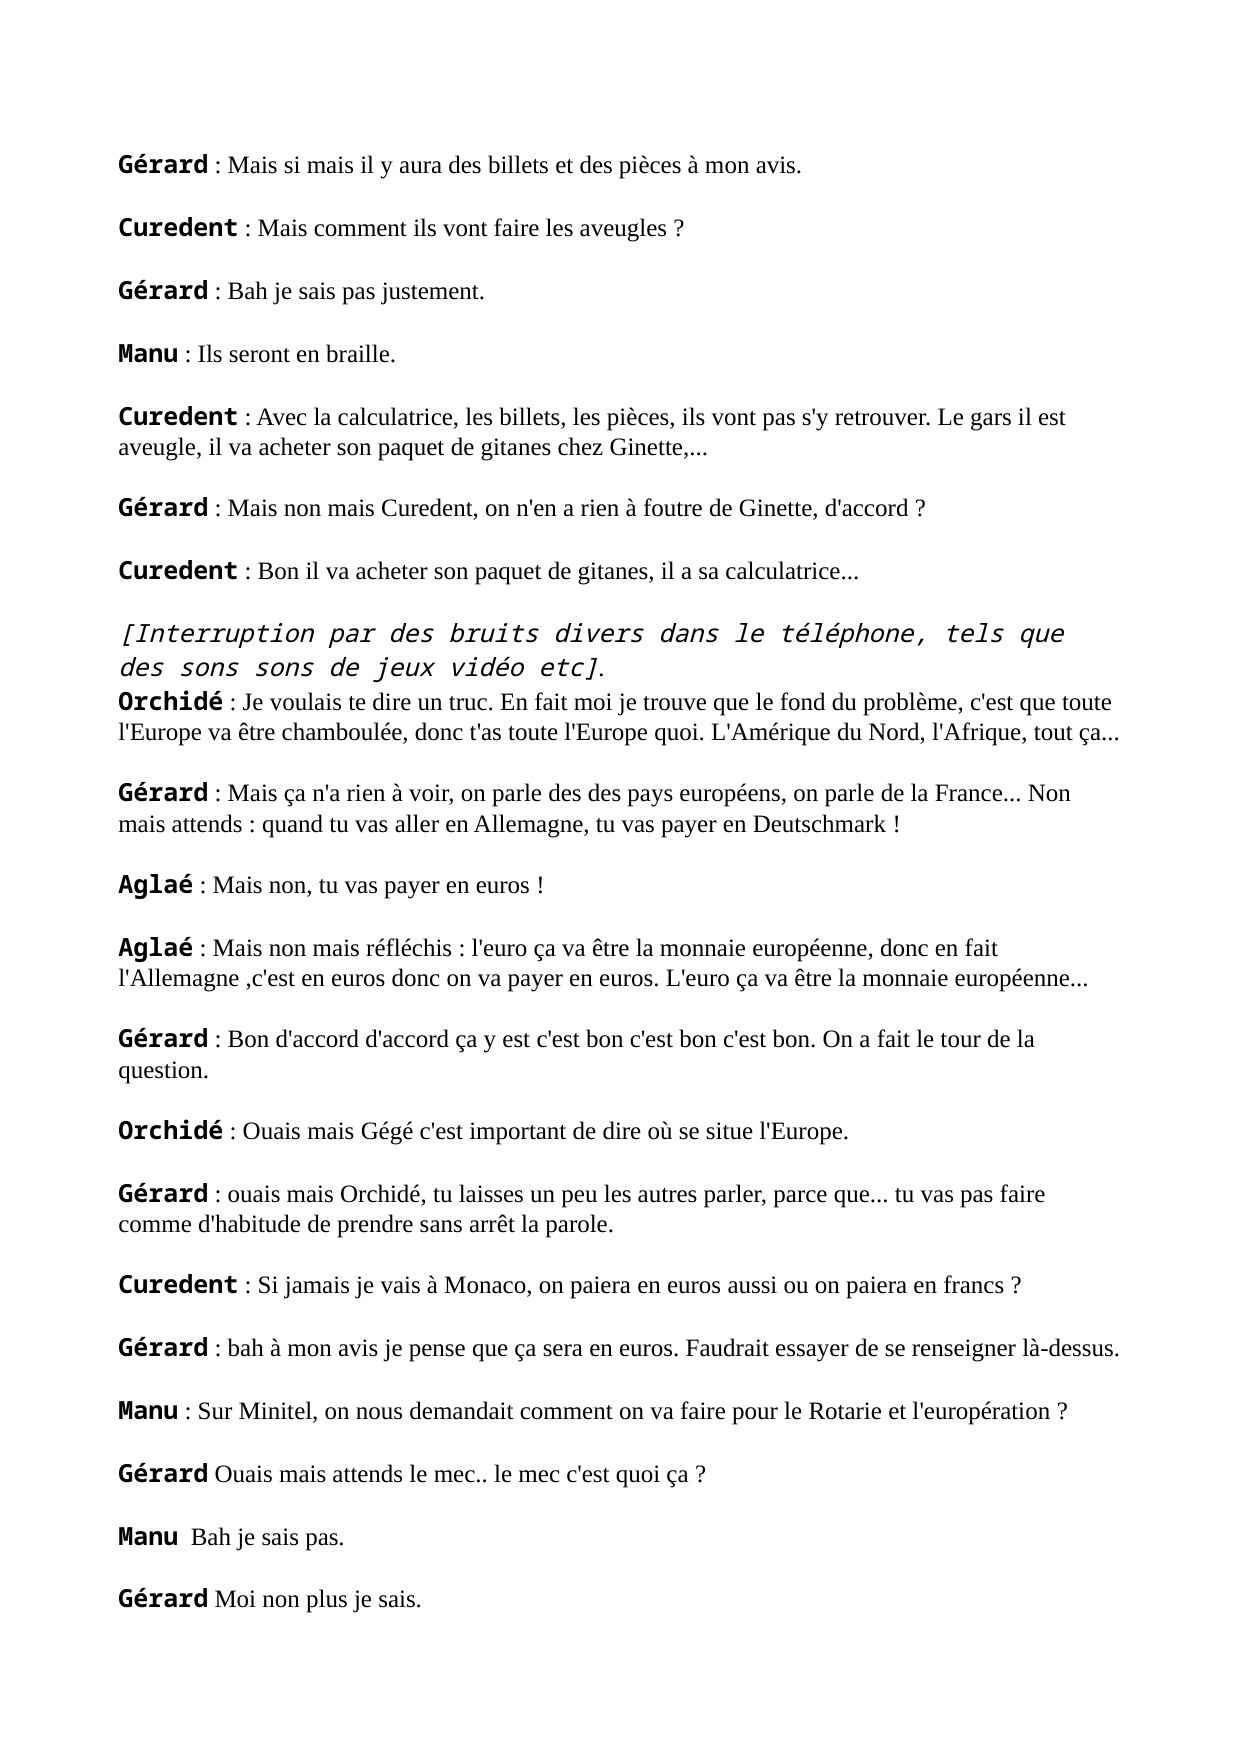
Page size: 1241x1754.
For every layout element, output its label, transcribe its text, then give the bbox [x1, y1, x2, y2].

text Gérard Ouais mais attends le mec.. le mec c'est quoi ça ? [118, 1455, 1122, 1489]
text Gérard : Bah je sais pas justement. [118, 272, 1122, 307]
text Gérard : ouais mais Orchidé, tu laisses un peu les autres parler, parce que... tu vas pas faire comme d'habitude de prendre sans arrêt la parole. [118, 1175, 1122, 1238]
text Gérard : bah à mon avis je pense que ça sera en euros. Faudrait essayer de se renseigner là-dessus. [118, 1330, 1122, 1364]
text Curedent : Si jamais je vais à Monaco, on paiera en euros aussi ou on paiera en francs ? [118, 1267, 1122, 1301]
text Gérard Moi non plus je sais. [118, 1581, 1122, 1615]
text Manu : Ils seront en braille. [118, 335, 1122, 369]
text Aglaé : Mais non mais réfléchis : l'euro ça va être la monnaie européenne, donc en fait l'Allemagne ,c'est en euros donc on va payer en euros. L'euro ça va être la monnaie européenne... [118, 929, 1122, 992]
text Orchidé : Ouais mais Gégé c'est important de dire où se situe l'Europe. [118, 1112, 1122, 1147]
text Gérard : Mais ça n'a rien à voir, on parle des des pays européens, on parle de la France... Non mais attends : quand tu vas aller en Allemagne, tu vas payer en Deutschmark ! [118, 775, 1122, 838]
text Gérard : Mais non mais Curedent, on n'en a rien à foutre de Ginette, d'accord ? [118, 490, 1122, 524]
text Aglaé : Mais non, tu vas payer en euros ! [118, 867, 1122, 901]
text Manu Bah je sais pas. [118, 1518, 1122, 1552]
text Curedent : Avec la calculatrice, les billets, les pièces, ils vont pas s'y retrouver. Le gars il est aveugle, il va acheter son paquet de gitanes chez Ginette,... [118, 398, 1122, 461]
text [Interruption par des bruits divers dans le téléphone, tels que des sons sons de jeux vidéo etc]. [118, 615, 1122, 683]
text Curedent : Mais comment ils vont faire les aveugles ? [118, 210, 1122, 244]
text Orchidé : Je voulais te dire un truc. En fait moi je trouve que le fond du problème, c'est que toute l'Europe va être chamboulée, donc t'as toute l'Europe quoi. L'Amérique du Nord, l'Afrique, tout ça... [118, 683, 1122, 746]
text Curedent : Bon il va acheter son paquet de gitanes, il a sa calculatrice... [118, 552, 1122, 587]
text Gérard : Mais si mais il y aura des billets et des pièces à mon avis. [118, 147, 1122, 181]
text Manu : Sur Minitel, on nous demandait comment on va faire pour le Rotarie et l'europération ? [118, 1392, 1122, 1427]
text Gérard : Bon d'accord d'accord ça y est c'est bon c'est bon c'est bon. On a fait le tour de la question. [118, 1021, 1122, 1084]
